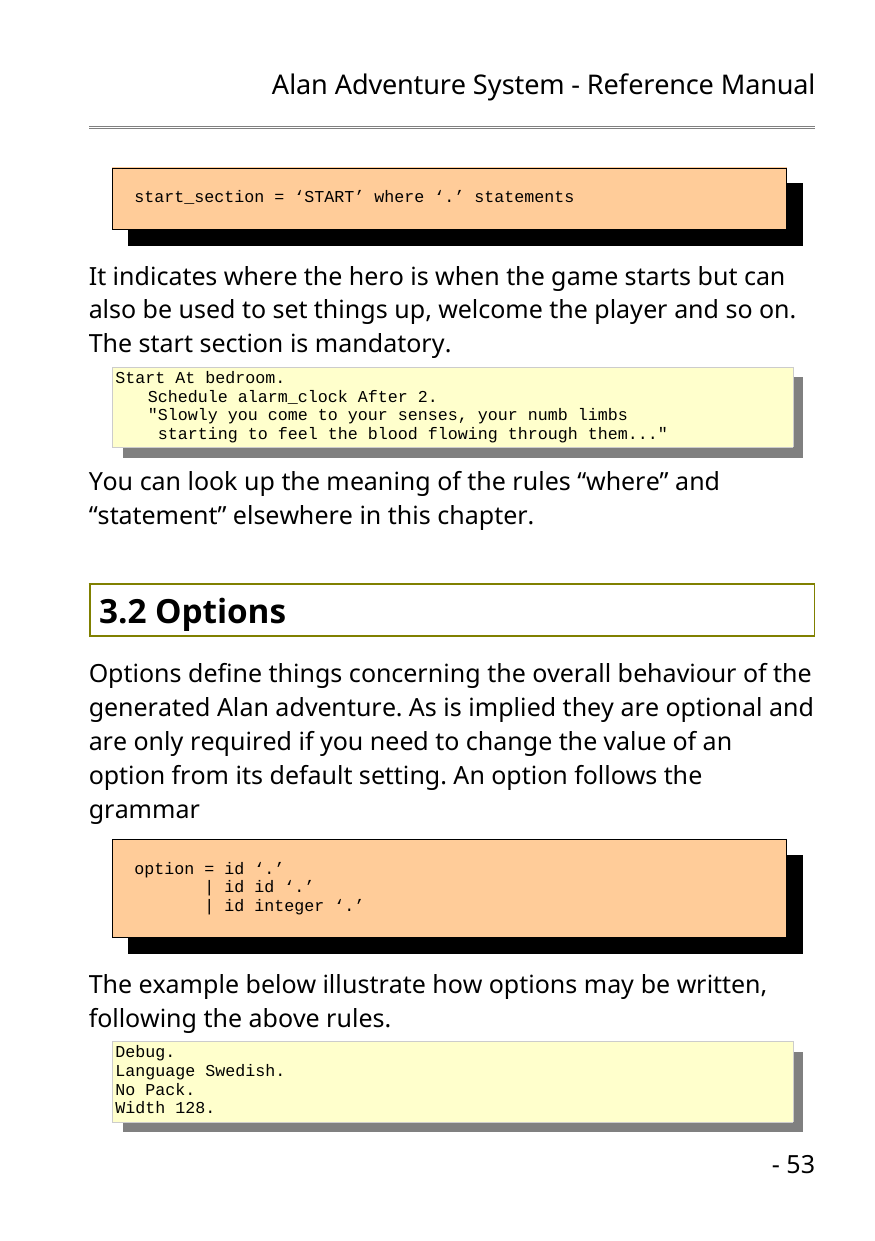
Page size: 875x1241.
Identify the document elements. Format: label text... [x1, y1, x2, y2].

text You can look up the meaning of the rules “where” and “statement” elsewhere in this chapter. [88, 464, 815, 532]
text Debug. Language Swedish. No Pack. Width 128. [113, 1042, 793, 1122]
text It indicates where the hero is when the game starts but can also be used to set things up, welcome the player and so on. The start section is mandatory. [88, 258, 815, 360]
text Start At bedroom. Schedule alarm_clock After 2. "Slowly you come to your senses, your numb limbs starting to feel the blood flowing through them..." [113, 368, 793, 447]
subtitle Options [91, 585, 814, 635]
text option = id ‘.’ | id id ‘.’ | id integer ‘.’ [113, 840, 786, 937]
text The example below illustrate how options may be written, following the above rules. [88, 967, 815, 1035]
text Options define things concerning the overall behaviour of the generated Alan adventure. As is implied they are optional and are only required if you need to change the value of an option from its default setting. An option follows the grammar [88, 656, 815, 826]
text start_section = ‘START’ where ‘.’ statements [113, 169, 786, 229]
